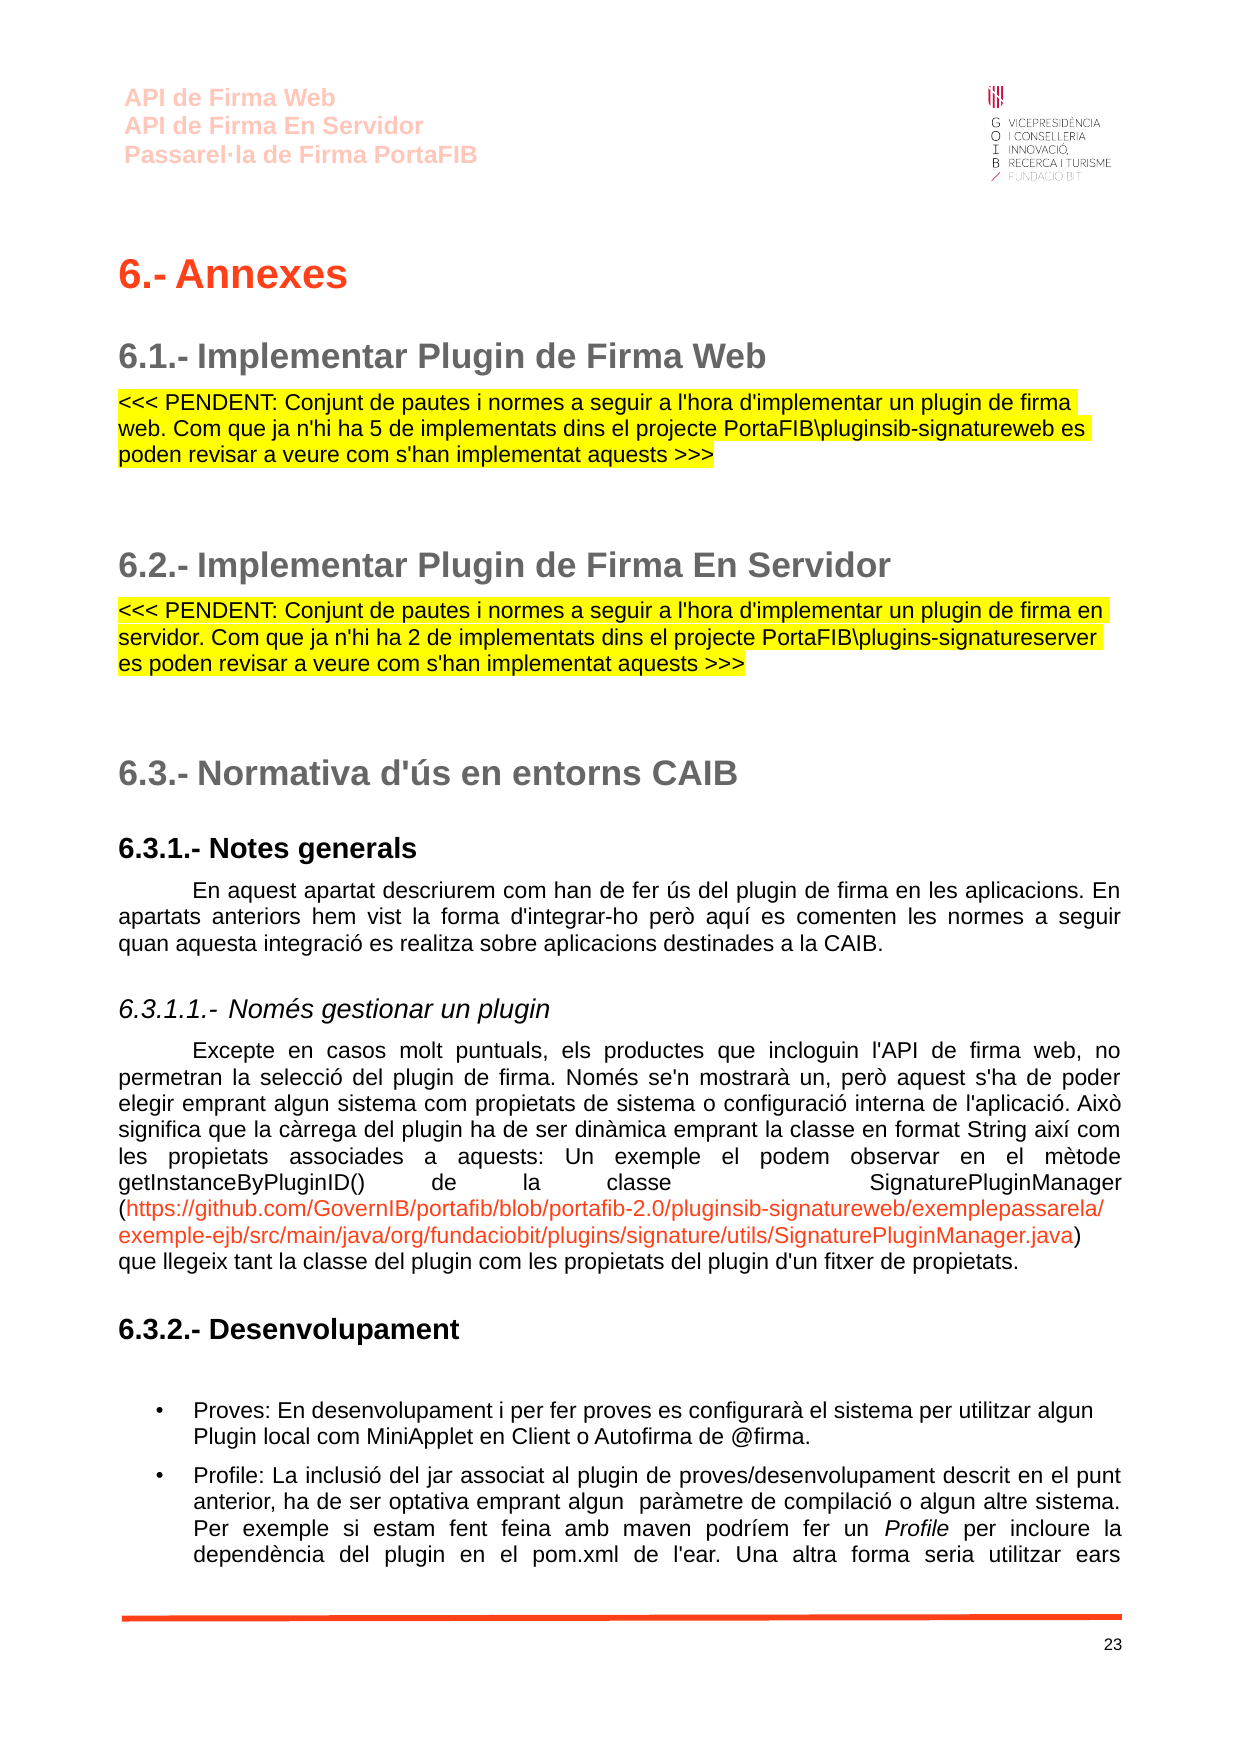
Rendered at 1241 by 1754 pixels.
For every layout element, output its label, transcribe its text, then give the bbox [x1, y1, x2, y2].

list Proves: En desenvolupament i per fer proves es configurarà el sistema per utilitzar algun Plugin local com MiniApplet en Client o Autofirma de @firma. [156, 1397, 1122, 1449]
subtitle Annexes [118, 250, 1122, 298]
text <<< PENDENT: Conjunt de pautes i normes a seguir a l'hora d'implementar un plugin de firma web. Com que ja n'hi ha 5 de implementats dins el projecte PortaFIB\pluginsib-signatureweb es poden revisar a veure com s'han implementat aquests >>> [118, 388, 1122, 468]
subtitle Desenvolupament [118, 1312, 1122, 1345]
picture [983, 82, 1117, 185]
text Excepte en casos molt puntuals, els productes que incloguin l'API de firma web, no permetran la selecció del plugin de firma. Només se'n mostrarà un, però aquest s'ha de poder elegir emprant algun sistema com propietats de sistema o configuració interna de l'aplicació. Això significa que la càrrega del plugin ha de ser dinàmica emprant la classe en format String així com les propietats associades a aquests: Un exemple el podem observar en el mètode getInstanceByPluginID() de la classe SignaturePluginManager (https://github.com/GovernIB/portafib/blob/portafib-2.0/pluginsib-signatureweb/exemplepassarela/exemple-ejb/src/main/java/org/fundaciobit/plugins/signature/utils/SignaturePluginManager.java) que llegeix tant la classe del plugin com les propietats del plugin d'un fitxer de propietats. [118, 1037, 1122, 1274]
subtitle Normativa d'ús en entorns CAIB [118, 753, 1122, 793]
subtitle Només gestionar un plugin [118, 993, 1122, 1025]
subtitle Notes generals [118, 831, 1122, 864]
text En aquest apartat descriurem com han de fer ús del plugin de firma en les aplicacions. En apartats anteriors hem vist la forma d'integrar-ho però aquí es comenten les normes a seguir quan aquesta integració es realitza sobre aplicacions destinades a la CAIB. [118, 877, 1122, 956]
subtitle Implementar Plugin de Firma En Servidor [118, 544, 1122, 585]
list Profile: La inclusió del jar associat al plugin de proves/desenvolupament descrit en el punt anterior, ha de ser optativa emprant algun paràmetre de compilació o algun altre sistema. Per exemple si estam fent feina amb maven podríem fer un Profile per incloure la dependència del plugin en el pom.xml de l'ear. Una altra forma seria utilitzar ears [156, 1462, 1122, 1567]
text <<< PENDENT: Conjunt de pautes i normes a seguir a l'hora d'implementar un plugin de firma en servidor. Com que ja n'hi ha 2 de implementats dins el projecte PortaFIB\plugins-signatureserver es poden revisar a veure com s'han implementat aquests >>> [118, 597, 1122, 676]
subtitle Implementar Plugin de Firma Web [118, 335, 1122, 376]
